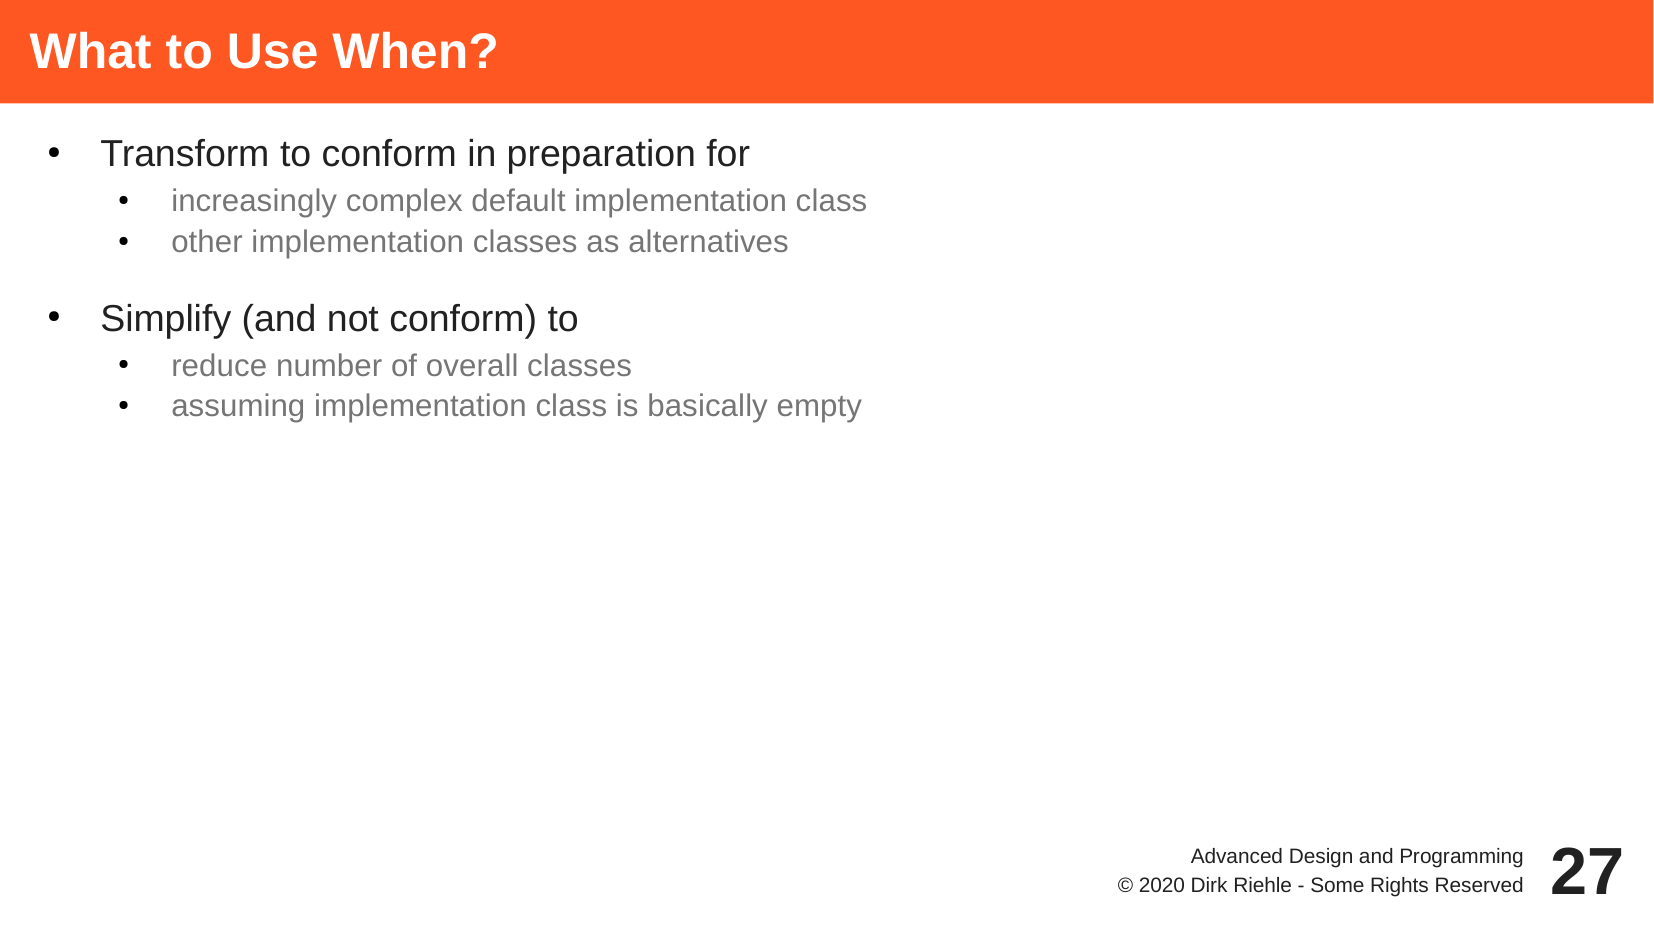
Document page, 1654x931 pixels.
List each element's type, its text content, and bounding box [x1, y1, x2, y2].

list Transform to conform in preparation for increasingly complex default implementation class other implementation classes as alternatives Simplify (and not conform) to reduce number of overall classes assuming implementation class is basically empty [29, 132, 1625, 813]
title What to Use When? [0, 0, 1654, 104]
